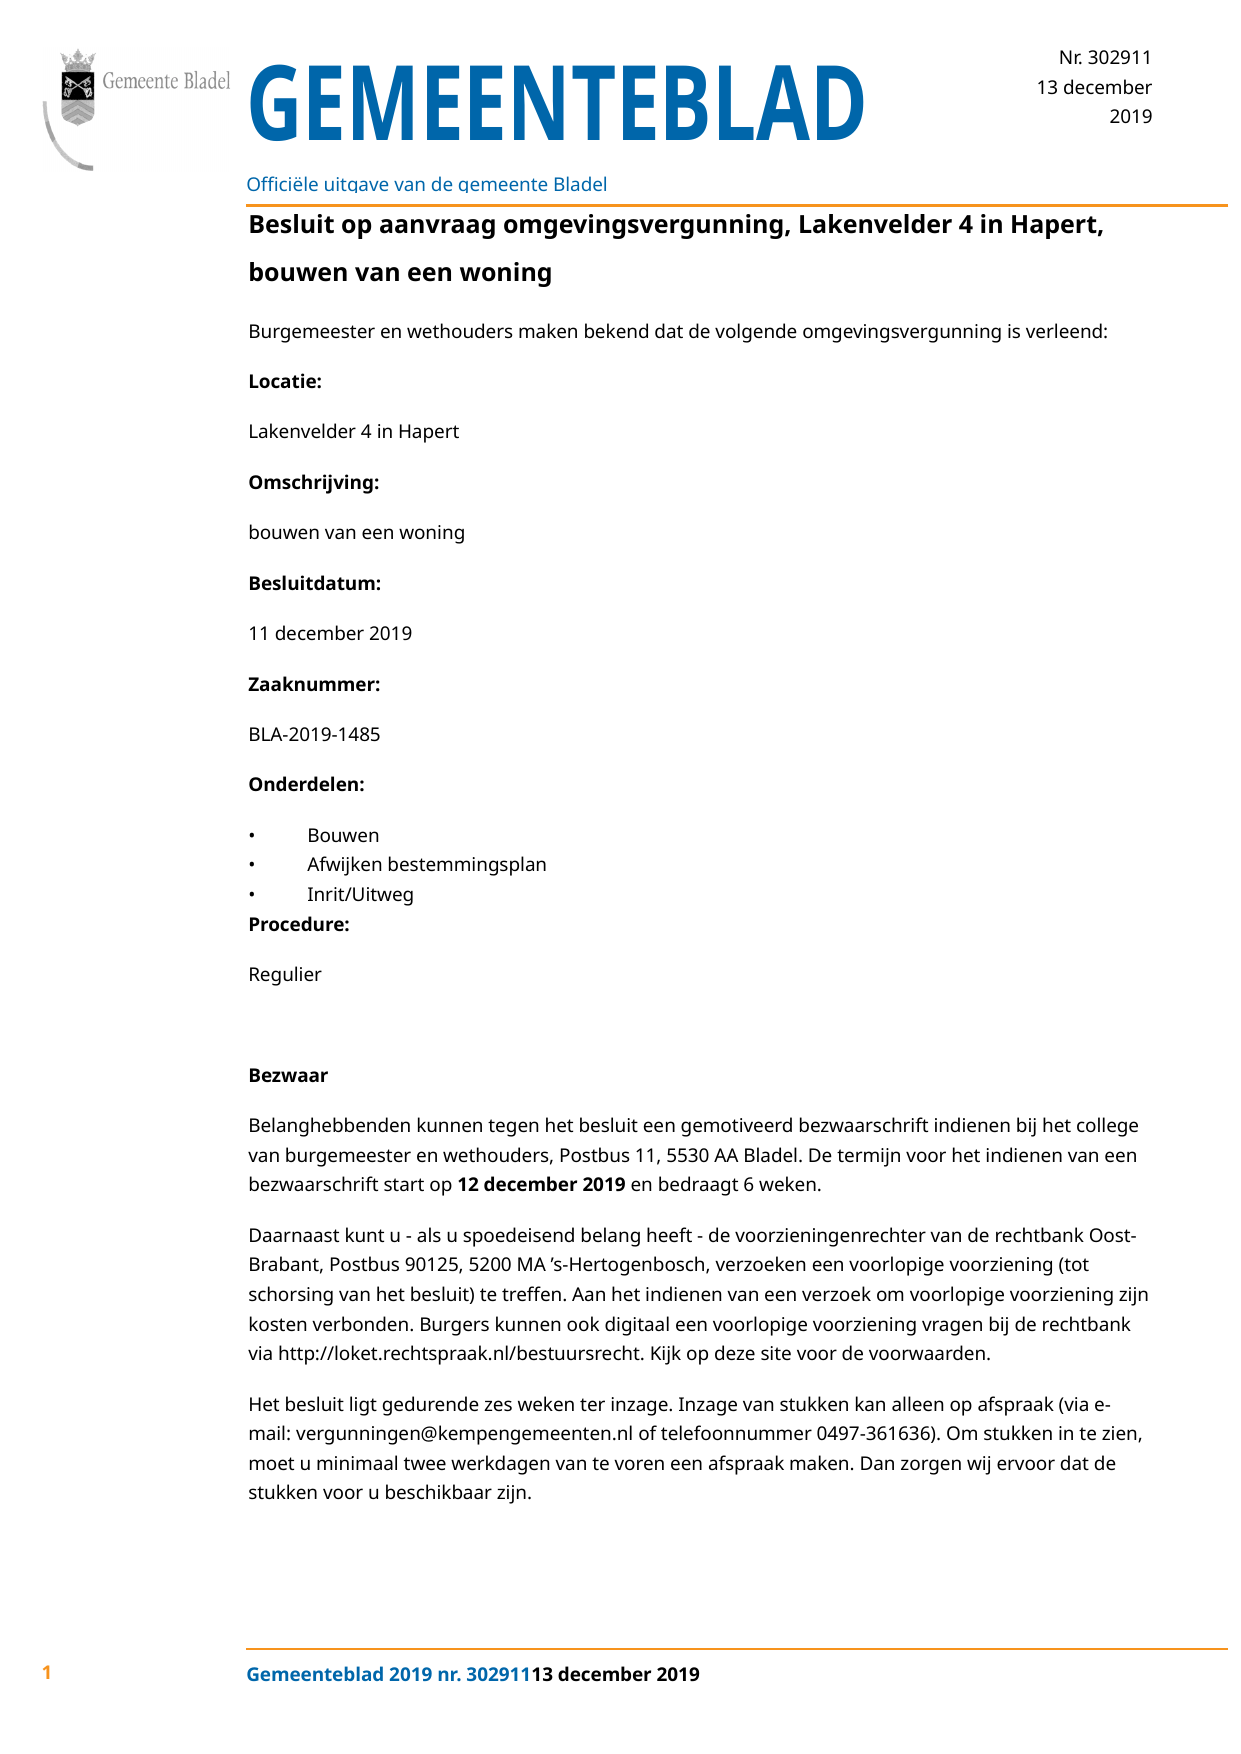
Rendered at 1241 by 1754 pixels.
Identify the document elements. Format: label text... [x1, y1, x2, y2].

text Onderdelen: [248, 772, 1152, 797]
text Procedure: [248, 911, 1152, 937]
text Locatie: [248, 368, 1152, 394]
list Inrit/Uitweg [248, 881, 1152, 907]
text 11 december 2019 [248, 620, 1152, 646]
text BLA-2019-1485 [248, 721, 1152, 747]
text Regulier [248, 961, 1152, 987]
text Bezwaar [248, 1062, 1152, 1088]
text bouwen van een woning [248, 519, 1152, 545]
text Het besluit ligt gedurende zes weken ter inzage. Inzage van stukken kan alleen op afspraak (via e-mail: vergunningen@kempengemeenten.nl of telefoonnummer 0497-361636). Om stukken in te zien, moet u minimaal twee werkdagen van te voren een afspraak maken. Dan zorgen wij ervoor dat de stukken voor u beschikbaar zijn. [248, 1391, 1152, 1505]
text Belanghebbenden kunnen tegen het besluit een gemotiveerd bezwaarschrift indienen bij het college van burgemeester en wethouders, Postbus 11, 5530 AA Bladel. De termijn voor het indienen van een bezwaarschrift start op 12 december 2019 en bedraagt 6 weken. [248, 1112, 1152, 1197]
text Lakenvelder 4 in Hapert [248, 419, 1152, 444]
text Burgemeester en wethouders maken bekend dat de volgende omgevingsvergunning is verleend: [248, 318, 1152, 344]
text Daarnaast kunt u - als u spoedeisend belang heeft - de voorzieningenrechter van de rechtbank Oost-Brabant, Postbus 90125, 5200 MA ’s-Hertogenbosch, verzoeken een voorlopige voorziening (tot schorsing van het besluit) te treffen. Aan het indienen van een verzoek om voorlopige voorziening zijn kosten verbonden. Burgers kunnen ook digitaal een voorlopige voorziening vragen bij de rechtbank via http://loket.rechtspraak.nl/bestuursrecht. Kijk op deze site voor de voorwaarden. [248, 1222, 1152, 1366]
text Besluitdatum: [248, 570, 1152, 596]
text Zaaknummer: [248, 671, 1152, 697]
list Bouwen [248, 822, 1152, 848]
picture [41, 47, 231, 172]
list Afwijken bestemmingsplan [248, 852, 1152, 877]
text Omschrijving: [248, 469, 1152, 495]
text Besluit op aanvraag omgevingsvergunning, Lakenvelder 4 in Hapert, bouwen van een woning [248, 207, 1152, 288]
